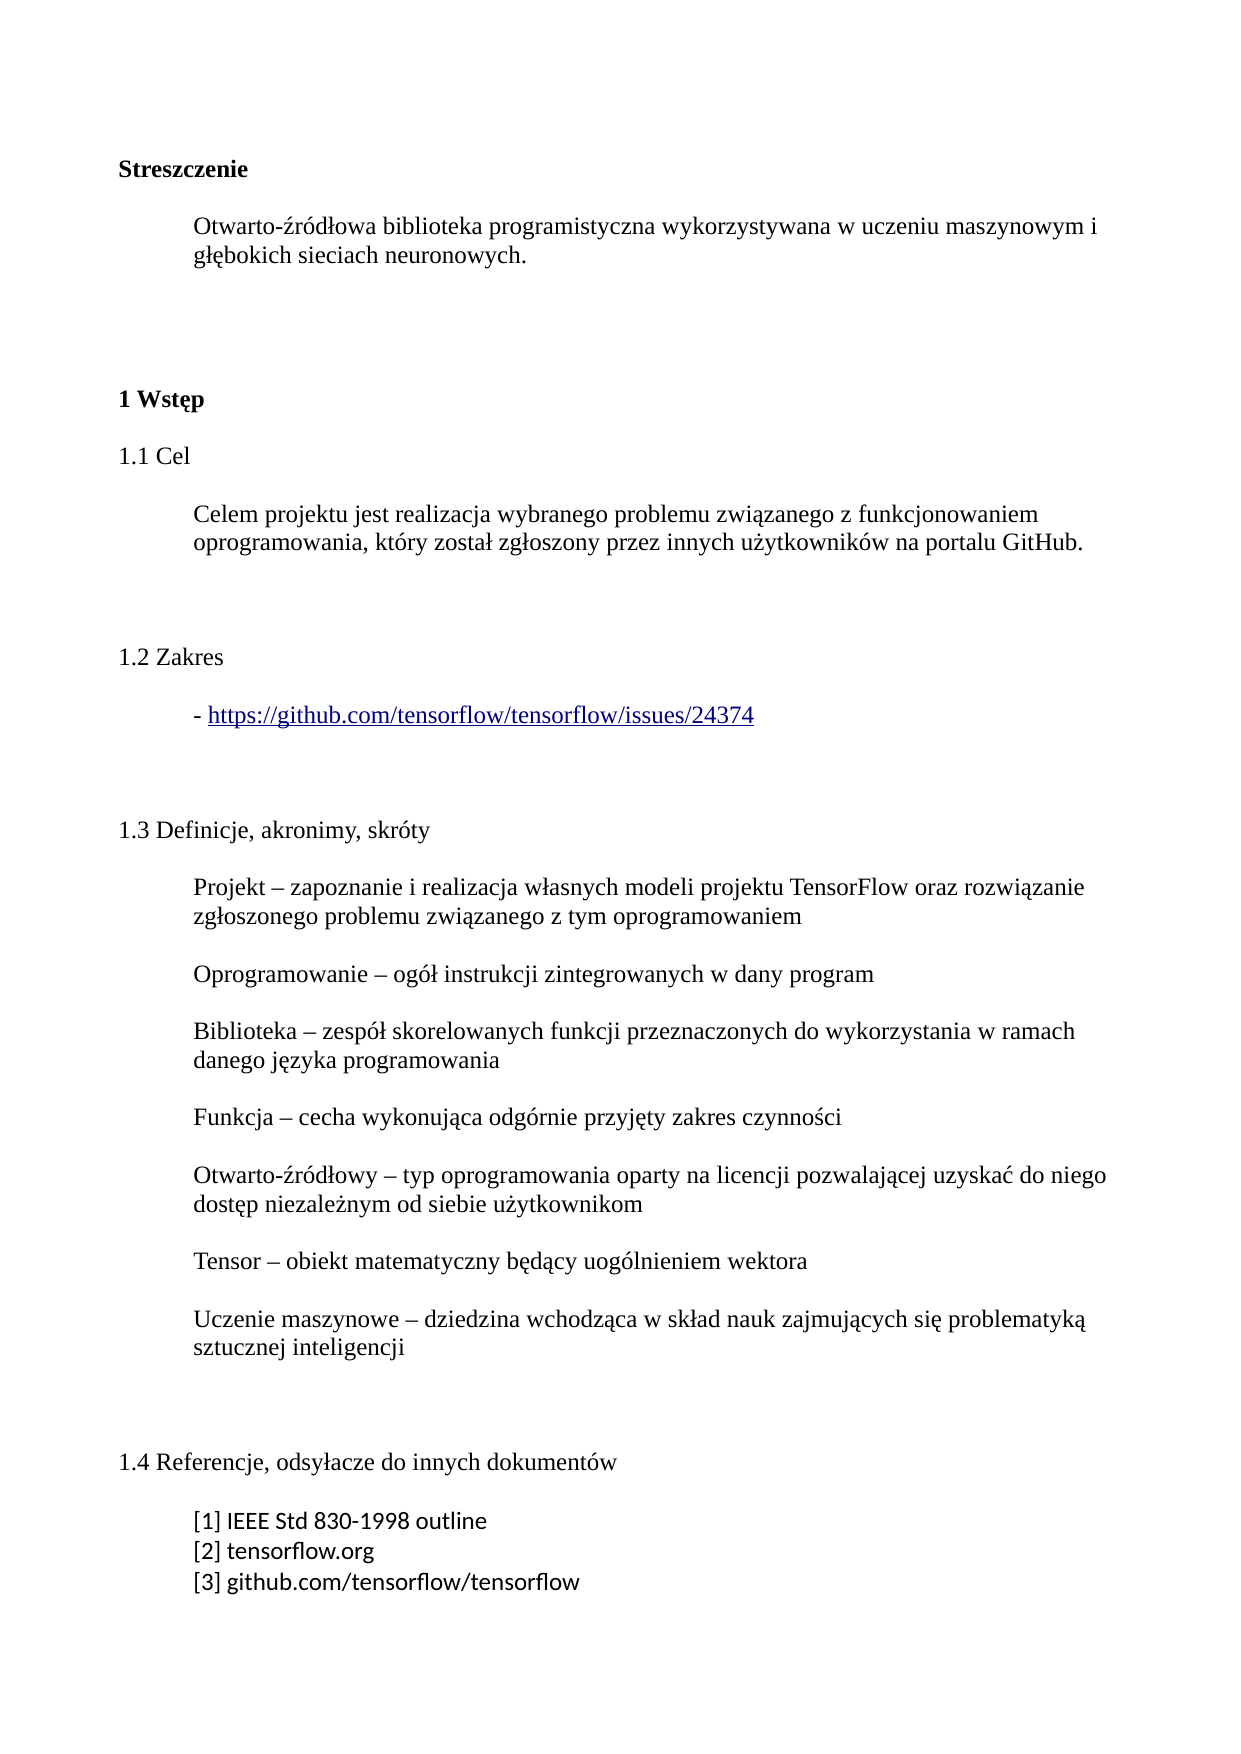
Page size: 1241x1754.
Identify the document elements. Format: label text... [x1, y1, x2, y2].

text Otwarto-źródłowa biblioteka programistyczna wykorzystywana w uczeniu maszynowym i głębokich sieciach neuronowych. [118, 211, 1122, 269]
text 1 Wstęp [118, 384, 1122, 412]
text 1.1 Cel [118, 441, 1122, 470]
text [2] tensorflow.org [118, 1536, 1122, 1566]
text Oprogramowanie – ogół instrukcji zintegrowanych w dany program [118, 959, 1122, 987]
text Tensor – obiekt matematyczny będący uogólnieniem wektora [118, 1246, 1122, 1275]
text Biblioteka – zespół skorelowanych funkcji przeznaczonych do wykorzystania w ramach danego języka programowania [118, 1016, 1122, 1074]
text [3] github.com/tensorflow/tensorflow [118, 1566, 1122, 1597]
text Otwarto-źródłowy – typ oprogramowania oparty na licencji pozwalającej uzyskać do niego dostęp niezależnym od siebie użytkownikom [118, 1160, 1122, 1217]
text - https://github.com/tensorflow/tensorflow/issues/24374 [118, 700, 1122, 729]
text [1] IEEE Std 830-1998 outline [118, 1505, 1122, 1536]
text 1.4 Referencje, odsyłacze do innych dokumentów [118, 1447, 1122, 1476]
text 1.2 Zakres [118, 642, 1122, 671]
text Uczenie maszynowe – dziedzina wchodząca w skład nauk zajmujących się problematyką sztucznej inteligencji [118, 1304, 1122, 1361]
text Funkcja – cecha wykonująca odgórnie przyjęty zakres czynności [118, 1102, 1122, 1131]
text Celem projektu jest realizacja wybranego problemu związanego z funkcjonowaniem oprogramowania, który został zgłoszony przez innych użytkowników na portalu GitHub. [118, 499, 1122, 556]
text 1.3 Definicje, akronimy, skróty [118, 815, 1122, 844]
text Projekt – zapoznanie i realizacja własnych modeli projektu TensorFlow oraz rozwiązanie zgłoszonego problemu związanego z tym oprogramowaniem [118, 872, 1122, 930]
text Streszczenie [118, 154, 1122, 182]
